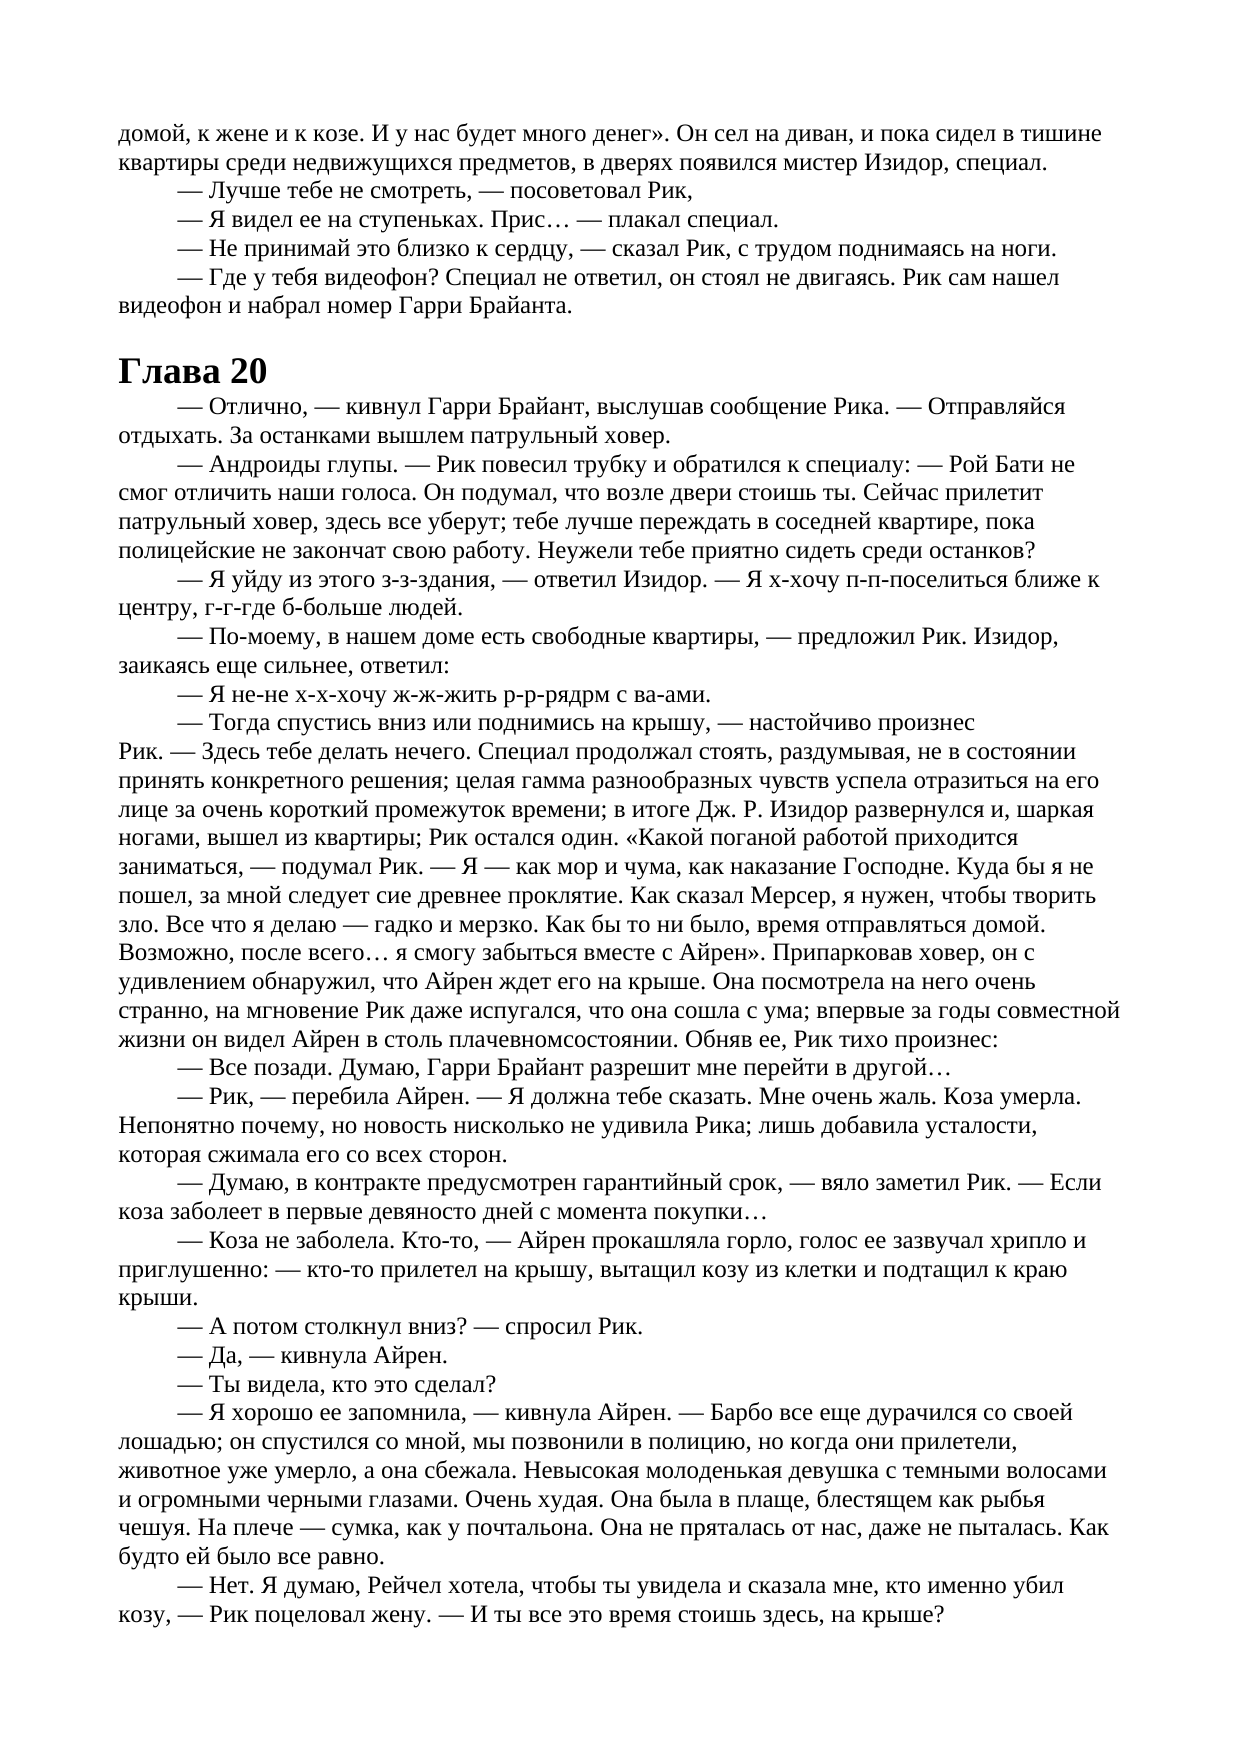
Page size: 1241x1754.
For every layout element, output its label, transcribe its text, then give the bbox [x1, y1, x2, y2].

text — Я уйду из этого з-з-здания, — ответил Изидор. — Я х-хочу п-п-поселиться ближе к центру, г-г-где б-больше людей. [118, 564, 1122, 621]
text — Где у тебя видеофон? Специал не ответил, он стоял не двигаясь. Рик сам нашел видеофон и набрал номер Гарри Брайанта. [118, 262, 1122, 319]
text — Тогда спустись вниз или поднимись на крышу, — настойчиво произнес Рик. — Здесь тебе делать нечего. Специал продолжал стоять, раздумывая, не в состоянии принять конкретного решения; целая гамма разнообразных чувств успела отразиться на его лице за очень короткий промежуток времени; в итоге Дж. Р. Изидор развернулся и, шаркая ногами, вышел из квартиры; Рик остался один. «Какой поганой работой приходится заниматься, — подумал Рик. — Я — как мор и чума, как наказание Господне. Куда бы я не пошел, за мной следует сие древнее проклятие. Как сказал Мерсер, я нужен, чтобы творить зло. Все что я делаю — гадко и мерзко. Как бы то ни было, время отправляться домой. Возможно, после всего… я смогу забыться вместе с Айрен». Припарковав ховер, он с удивлением обнаружил, что Айрен ждет его на крыше. Она посмотрела на него очень странно, на мгновение Рик даже испугался, что она сошла с ума; впервые за годы совместной жизни он видел Айрен в столь плачевномсостоянии. Обняв ее, Рик тихо произнес: [118, 707, 1122, 1052]
text — Коза не заболела. Кто-то, — Айрен прокашляла горло, голос ее зазвучал хрипло и приглушенно: — кто-то прилетел на крышу, вытащил козу из клетки и подтащил к краю крыши. [118, 1225, 1122, 1311]
text — А потом столкнул вниз? — спросил Рик. [118, 1311, 1122, 1340]
text — Ты видела, кто это сделал? [118, 1369, 1122, 1397]
subtitle Глава 20 [118, 348, 1122, 391]
text — Да, — кивнула Айрен. [118, 1340, 1122, 1369]
text — По-моему, в нашем доме есть свободные квартиры, — предложил Рик. Изидор, заикаясь еще сильнее, ответил: [118, 621, 1122, 679]
text — Я видел ее на ступеньках. Прис… — плакал специал. [118, 204, 1122, 233]
text — Отлично, — кивнул Гарри Брайант, выслушав сообщение Рика. — Отправляйся отдыхать. За останками вышлем патрульный ховер. [118, 391, 1122, 449]
text домой, к жене и к козе. И у нас будет много денег». Он сел на диван, и пока сидел в тишине квартиры среди недвижущихся предметов, в дверях появился мистер Изидор, специал. [118, 118, 1122, 176]
text — Я не-не х-х-хочу ж-ж-жить р-р-рядрм с ва-ами. [118, 679, 1122, 707]
text — Лучше тебе не смотреть, — посоветовал Рик, [118, 176, 1122, 204]
text — Думаю, в контракте предусмотрен гарантийный срок, — вяло заметил Рик. — Если коза заболеет в первые девяносто дней с момента покупки… [118, 1167, 1122, 1225]
text — Рик, — перебила Айрен. — Я должна тебе сказать. Мне очень жаль. Коза умерла. Непонятно почему, но новость нисколько не удивила Рика; лишь добавила усталости, которая сжимала его со всех сторон. [118, 1081, 1122, 1167]
text — Андроиды глупы. — Рик повесил трубку и обратился к специалу: — Рой Бати не смог отличить наши голоса. Он подумал, что возле двери стоишь ты. Сейчас прилетит патрульный ховер, здесь все уберут; тебе лучше переждать в соседней квартире, пока полицейские не закончат свою работу. Неужели тебе приятно сидеть среди останков? [118, 449, 1122, 564]
text — Все позади. Думаю, Гарри Брайант разрешит мне перейти в другой… [118, 1052, 1122, 1081]
text — Не принимай это близко к сердцу, — сказал Рик, с трудом поднимаясь на ноги. [118, 233, 1122, 262]
text — Я хорошо ее запомнила, — кивнула Айрен. — Барбо все еще дурачился со своей лошадью; он спустился со мной, мы позвонили в полицию, но когда они прилетели, животное уже умерло, а она сбежала. Невысокая молоденькая девушка с темными волосами и огромными черными глазами. Очень худая. Она была в плаще, блестящем как рыбья чешуя. На плече — сумка, как у почтальона. Она не пряталась от нас, даже не пыталась. Как будто ей было все равно. [118, 1397, 1122, 1570]
text — Нет. Я думаю, Рейчел хотела, чтобы ты увидела и сказала мне, кто именно убил козу, — Рик поцеловал жену. — И ты все это время стоишь здесь, на крыше? [118, 1570, 1122, 1627]
